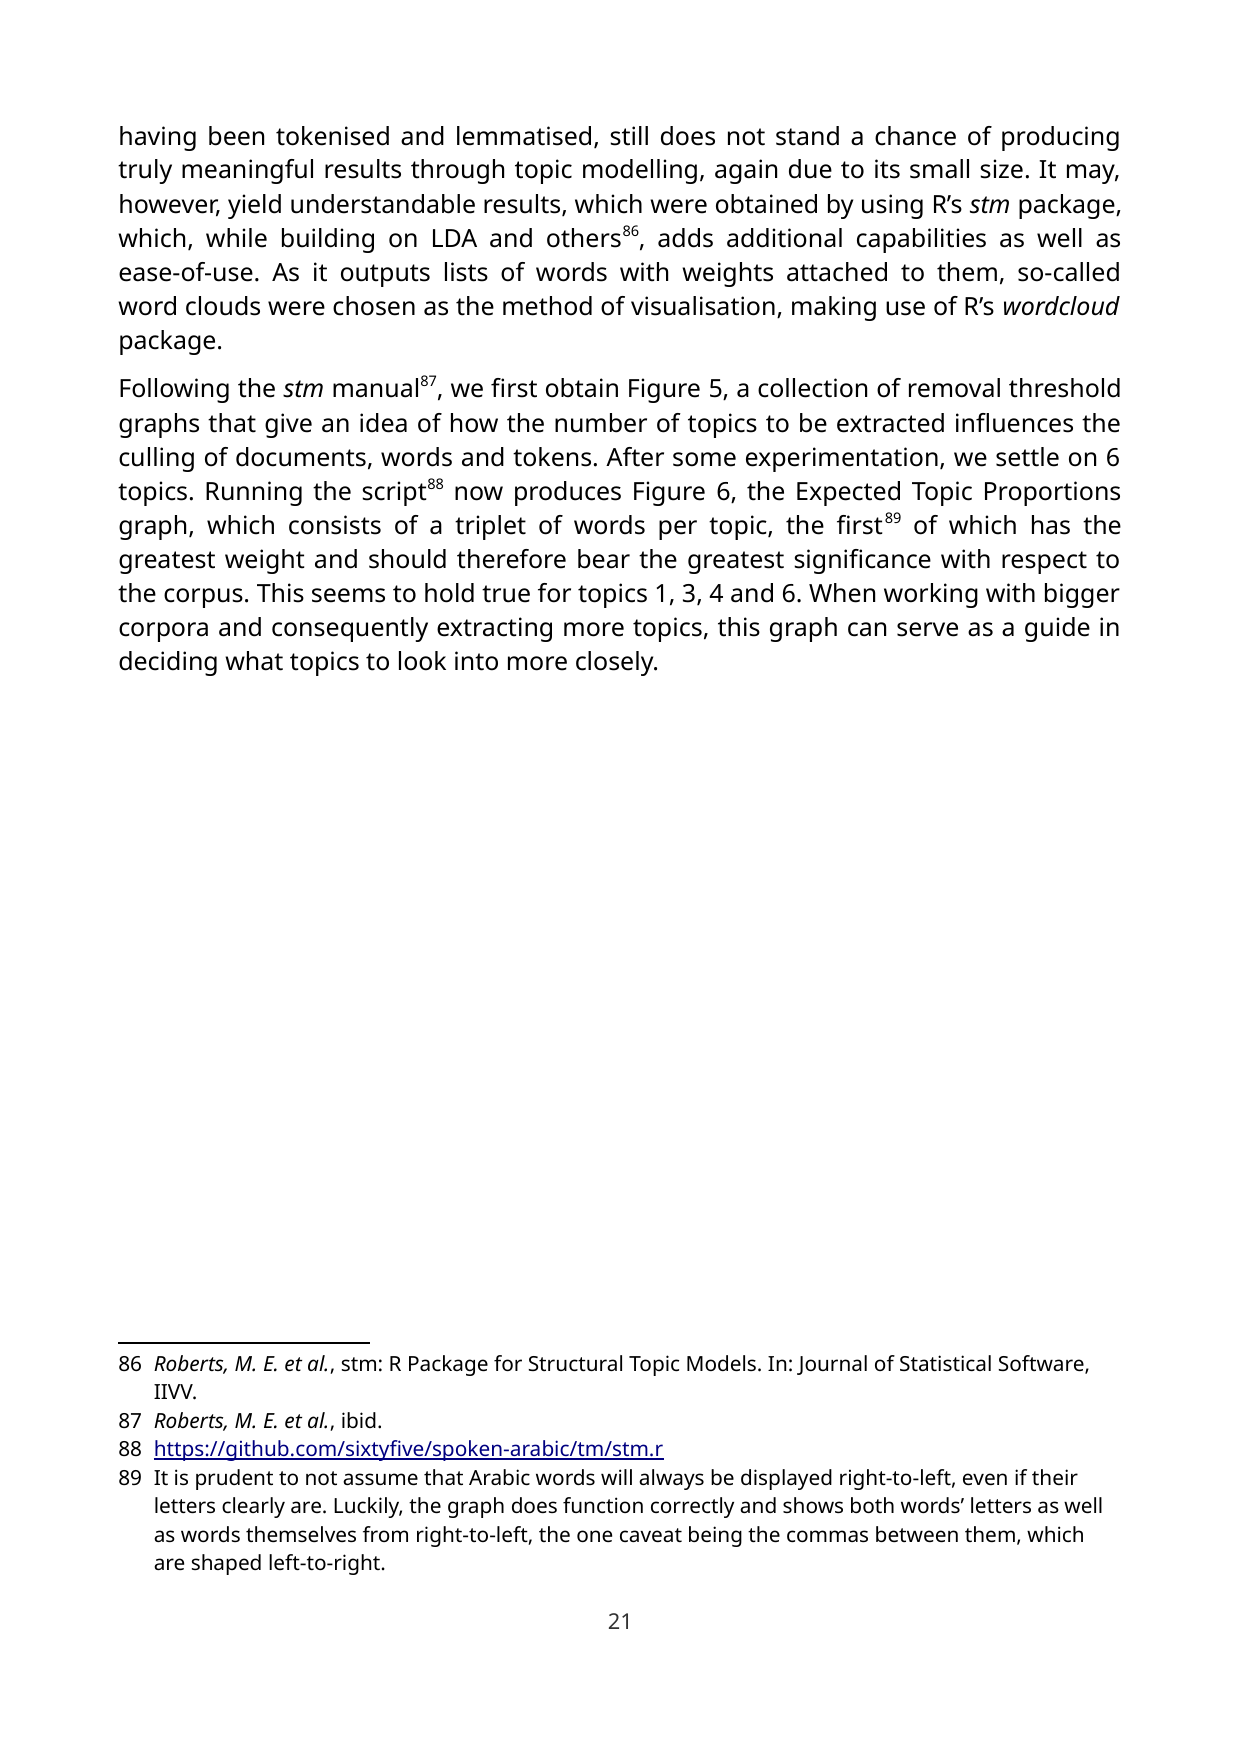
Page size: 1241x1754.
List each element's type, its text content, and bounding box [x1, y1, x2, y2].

text having been tokenised and lemmatised, still does not stand a chance of producing truly meaningful results through topic modelling, again due to its small size. It may, however, yield understandable results, which were obtained by using R’s stm package, which, while building on LDA and others, adds additional capabilities as well as ease-of-use. As it outputs lists of words with weights attached to them, so-called word clouds were chosen as the method of visualisation, making use of R’s wordcloud package. [118, 118, 1122, 357]
text Following the stm manual, we first obtain Figure 5, a collection of removal threshold graphs that give an idea of how the number of topics to be extracted influences the culling of documents, words and tokens. After some experimentation, we settle on 6 topics. Running the script now produces Figure 6, the Expected Topic Proportions graph, which consists of a triplet of words per topic, the first of which has the greatest weight and should therefore bear the greatest significance with respect to the corpus. This seems to hold true for topics 1, 3, 4 and 6. When working with bigger corpora and consequently extracting more topics, this graph can serve as a guide in deciding what topics to look into more closely. [118, 371, 1122, 678]
text Roberts, M. E. et al., stm: R Package for Structural Topic Models. In: Journal of Statistical Software, IIVV. [118, 1349, 1122, 1406]
text Roberts, M. E. et al., ibid. [118, 1406, 1122, 1434]
text It is prudent to not assume that Arabic words will always be displayed right-to-left, even if their letters clearly are. Luckily, the graph does function correctly and shows both words’ letters as well as words themselves from right-to-left, the one caveat being the commas between them, which are shaped left-to-right. [118, 1463, 1122, 1577]
text https://github.com/sixtyfive/spoken-arabic/tm/stm.r [118, 1434, 1122, 1463]
